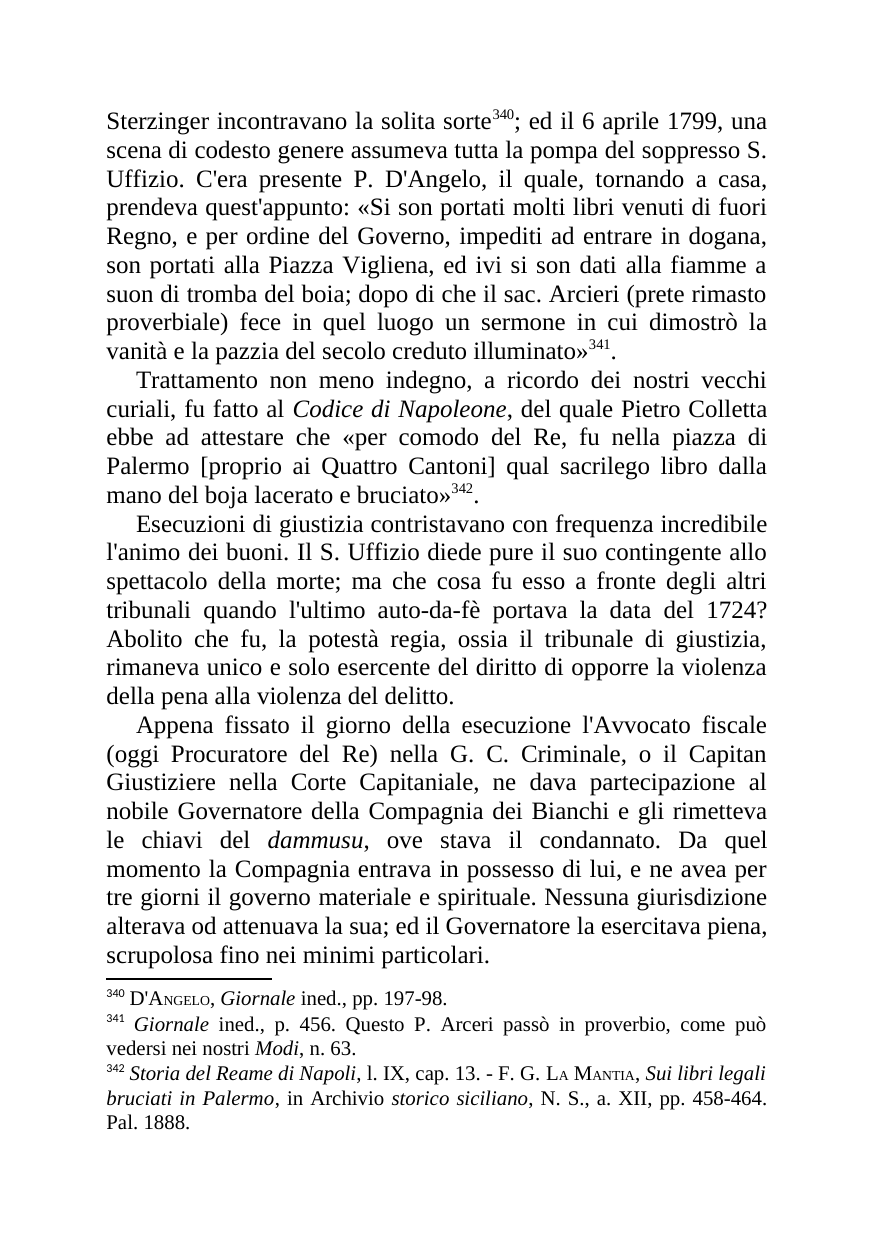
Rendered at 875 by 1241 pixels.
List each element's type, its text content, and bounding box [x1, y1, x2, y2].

text Appena fissato il giorno della esecuzione l'Avvocato fiscale (oggi Procuratore del Re) nella G. C. Criminale, o il Capitan Giustiziere nella Corte Capitaniale, ne dava partecipazione al nobile Governatore della Compagnia dei Bianchi e gli rimetteva le chiavi del dammusu, ove stava il condannato. Da quel momento la Compagnia entrava in possesso di lui, e ne avea per tre giorni il governo materiale e spirituale. Nessuna giurisdizione alterava od attenuava la sua; ed il Governatore la esercitava piena, scrupolosa fino nei minimi particolari. [106, 710, 768, 969]
text Giornale ined., p. 456. Questo P. Arceri passò in proverbio, come può vedersi nei nostri Modi, n. 63. [106, 1011, 768, 1060]
text Storia del Reame di Napoli, l. IX, cap. 13. - F. G. La Mantia, Sui libri legali bruciati in Palermo, in Archivio storico siciliano, N. S., a. XII, pp. 458-464. Pal. 1888. [106, 1060, 768, 1134]
text D'Angelo, Giornale ined., pp. 197-98. [106, 986, 768, 1011]
text Esecuzioni di giustizia contristavano con frequenza incredibile l'animo dei buoni. Il S. Uffizio diede pure il suo contingente allo spettacolo della morte; ma che cosa fu esso a fronte degli altri tribunali quando l'ultimo auto-da-fè portava la data del 1724? Abolito che fu, la potestà regia, ossia il tribunale di giustizia, rimaneva unico e solo esercente del diritto di opporre la violenza della pena alla violenza del delitto. [106, 509, 768, 710]
text Sterzinger incontravano la solita sorte; ed il 6 aprile 1799, una scena di codesto genere assumeva tutta la pompa del soppresso S. Uffizio. C'era presente P. D'Angelo, il quale, tornando a casa, prendeva quest'appunto: «Si son portati molti libri venuti di fuori Regno, e per ordine del Governo, impediti ad entrare in dogana, son portati alla Piazza Vigliena, ed ivi si son dati alla fiamme a suon di tromba del boia; dopo di che il sac. Arcieri (prete rimasto proverbiale) fece in quel luogo un sermone in cui dimostrò la vanità e la pazzia del secolo creduto illuminato». [106, 106, 768, 365]
text Trattamento non meno indegno, a ricordo dei nostri vecchi curiali, fu fatto al Codice di Napoleone, del quale Pietro Colletta ebbe ad attestare che «per comodo del Re, fu nella piazza di Palermo [proprio ai Quattro Cantoni] qual sacrilego libro dalla mano del boja lacerato e bruciato». [106, 365, 768, 509]
